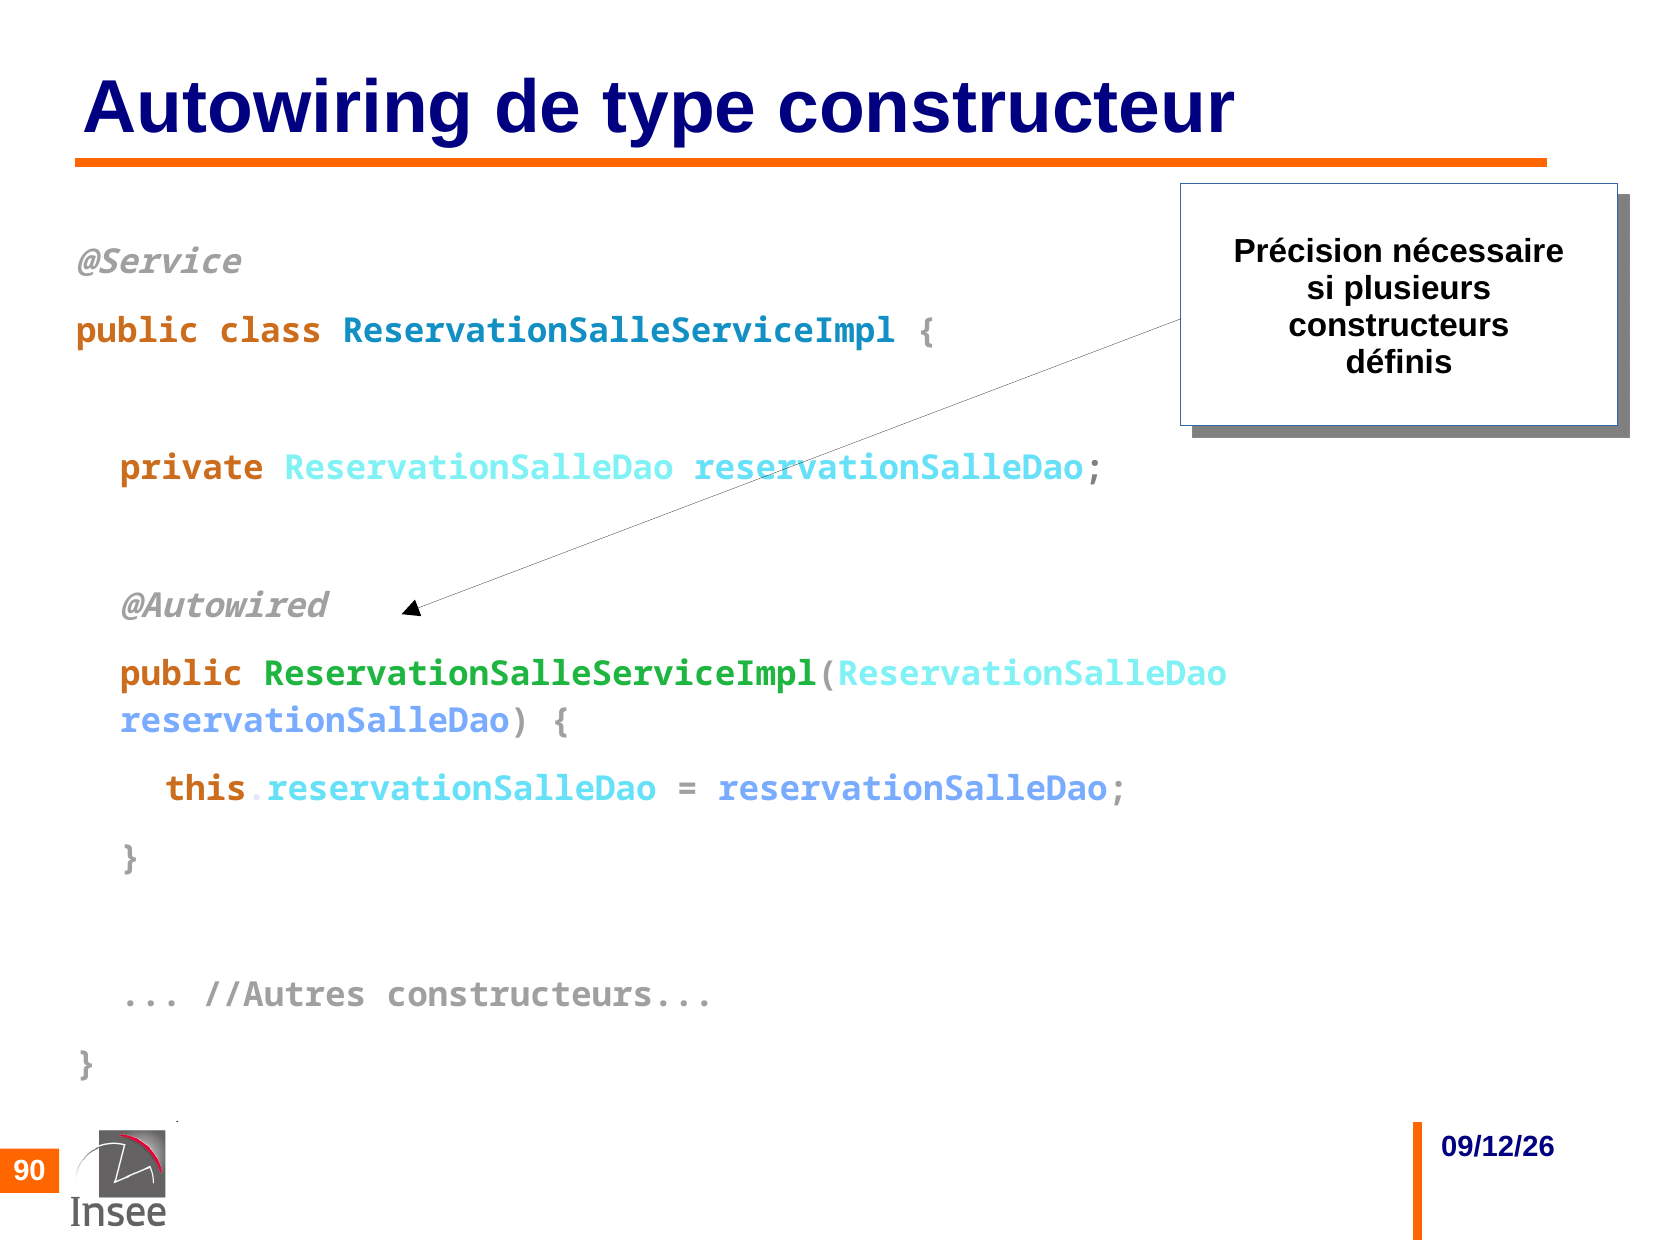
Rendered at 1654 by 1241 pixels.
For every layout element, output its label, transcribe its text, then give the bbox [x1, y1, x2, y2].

picture [62, 1121, 178, 1241]
title Autowiring de type constructeur [82, 49, 1619, 163]
list @Service public class ReservationSalleServiceImpl { private ReservationSalleDao reservationSalleDao; @Autowired public ReservationSalleServiceImpl(ReservationSalleDao reservationSalleDao) { this.reservationSalleDao = reservationSalleDao; } ... //Autres constructeurs... } [75, 236, 1541, 1087]
text_box [1180, 183, 1618, 426]
text_box Précision nécessaire si plusieurs constructeurs définis [1216, 200, 1583, 414]
